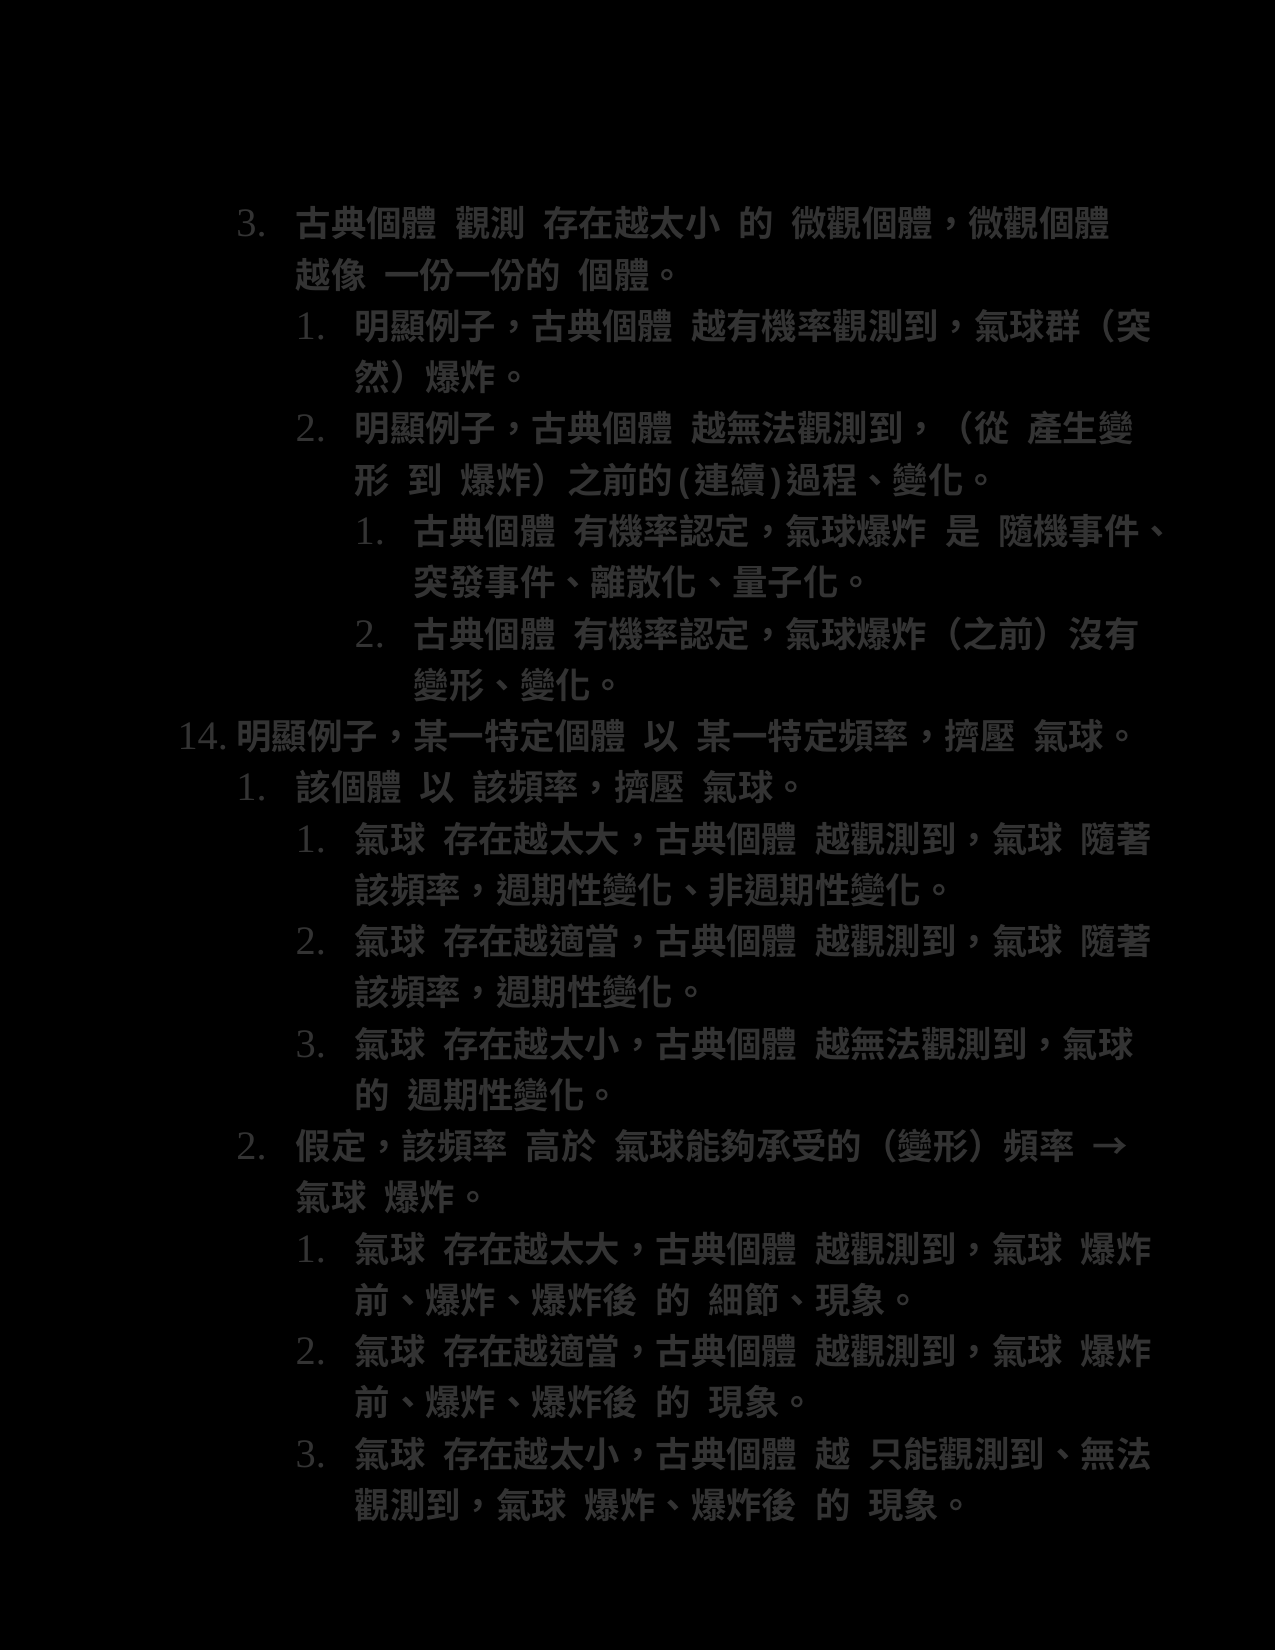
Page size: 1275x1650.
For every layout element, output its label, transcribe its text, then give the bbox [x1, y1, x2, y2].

list 該個體 以 該頻率，擠壓 氣球。 [236, 760, 1157, 811]
list 氣球 存在越適當，古典個體 越觀測到，氣球 爆炸前、爆炸、爆炸後 的 現象。 [295, 1323, 1157, 1426]
list 氣球 存在越太小，古典個體 越無法觀測到，氣球的 週期性變化。 [295, 1016, 1157, 1118]
list 氣球 存在越太小，古典個體 越 只能觀測到、無法觀測到，氣球 爆炸、爆炸後 的 現象。 [295, 1426, 1157, 1528]
list 假定，該頻率 高於 氣球能夠承受的（變形）頻率 → 氣球 爆炸。 [236, 1118, 1157, 1221]
list 氣球 存在越太大，古典個體 越觀測到，氣球 隨著 該頻率，週期性變化、非週期性變化。 [295, 811, 1157, 913]
list 古典個體 觀測 存在越太小 的 微觀個體，微觀個體 越像 一份一份的 個體。 [236, 196, 1157, 298]
list 氣球 存在越太大，古典個體 越觀測到，氣球 爆炸前、爆炸、爆炸後 的 細節、現象。 [295, 1221, 1157, 1323]
list 古典個體 有機率認定，氣球爆炸（之前）沒有 變形、變化。 [354, 606, 1157, 708]
list 明顯例子，古典個體 越無法觀測到，（從 產生變形 到 爆炸）之前的(連續)過程、變化。 [295, 401, 1157, 503]
list 氣球 存在越適當，古典個體 越觀測到，氣球 隨著 該頻率，週期性變化。 [295, 913, 1157, 1016]
list 明顯例子，古典個體 越有機率觀測到，氣球群（突然）爆炸。 [295, 298, 1157, 401]
list 古典個體 有機率認定，氣球爆炸 是 隨機事件、突發事件、離散化、量子化。 [354, 503, 1157, 606]
list 明顯例子，某一特定個體 以 某一特定頻率，擠壓 氣球。 [177, 708, 1157, 760]
